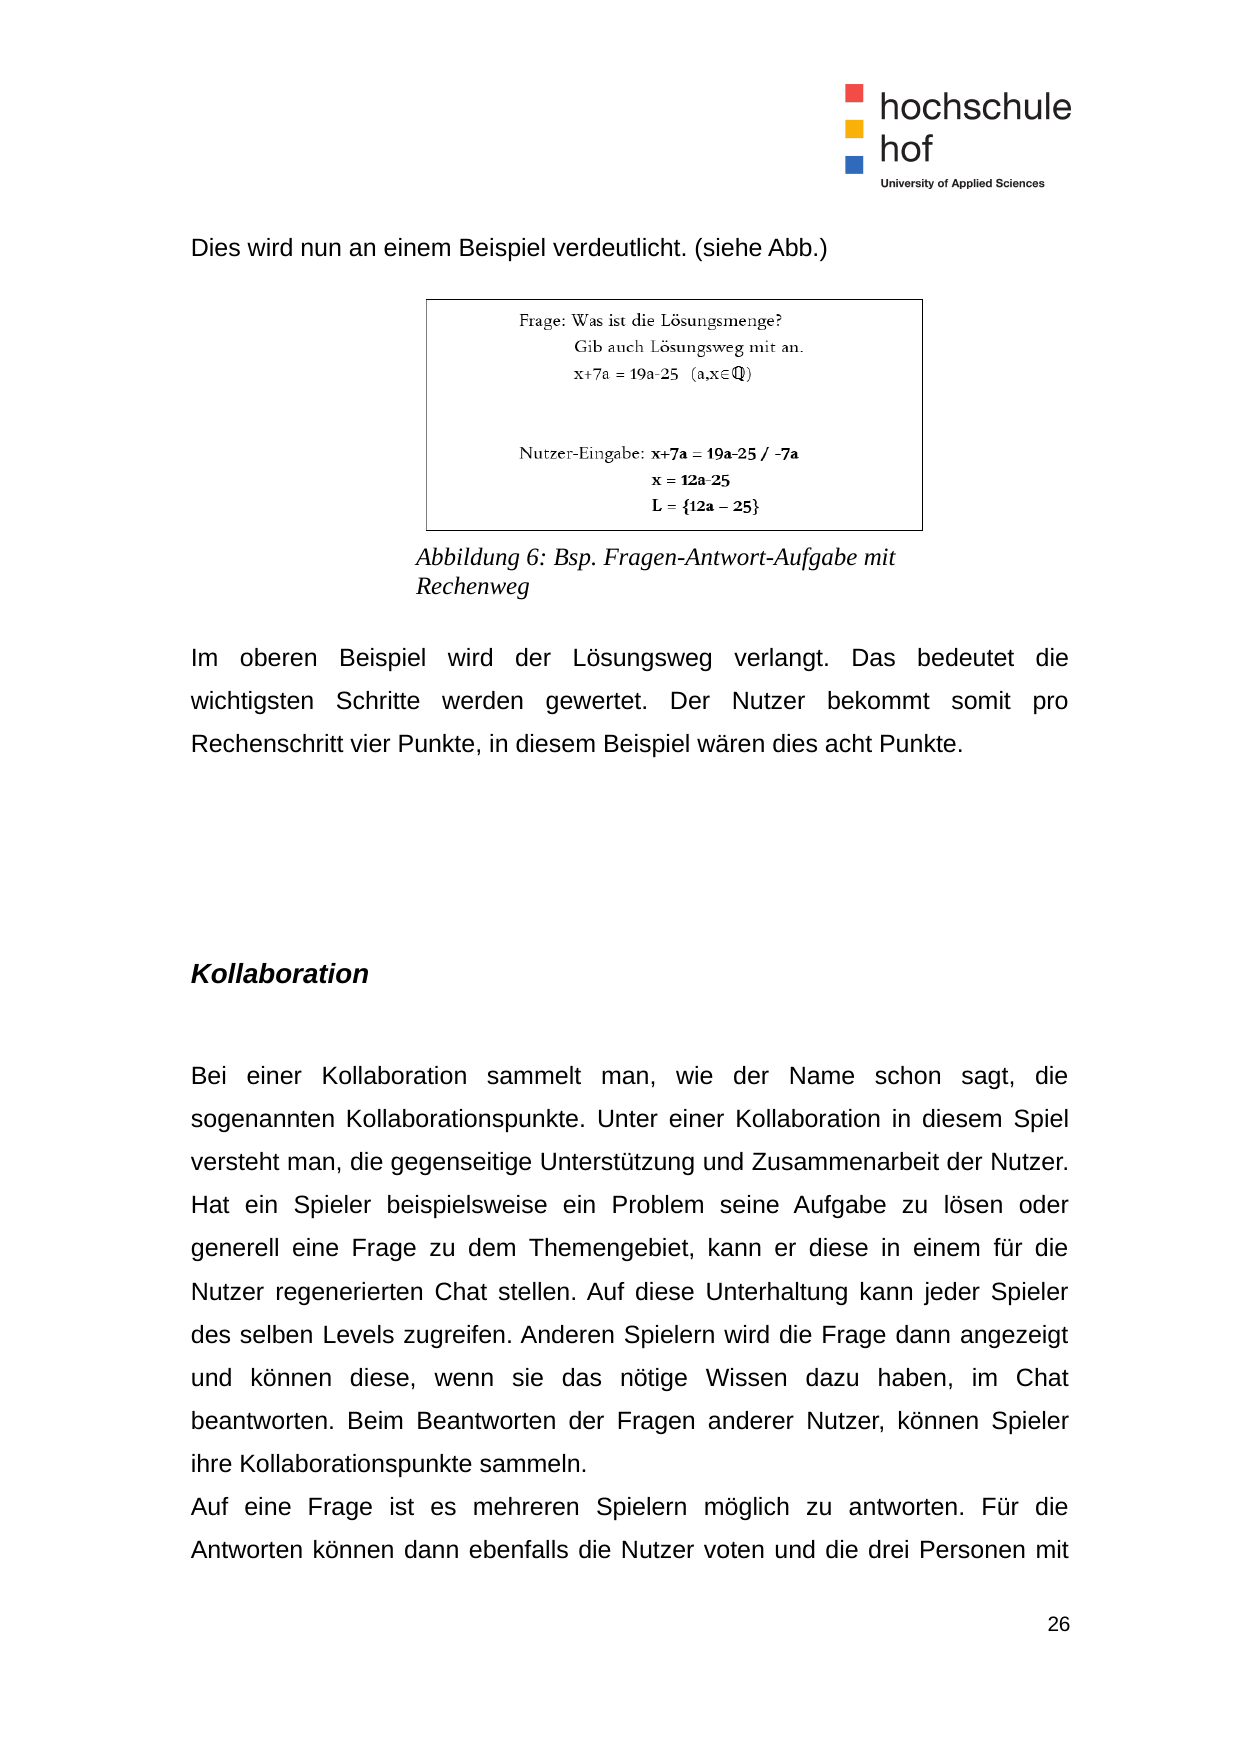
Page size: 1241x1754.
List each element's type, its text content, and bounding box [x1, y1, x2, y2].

text Dies wird nun an einem Beispiel verdeutlicht. (siehe Abb.) [191, 233, 1070, 262]
text Auf eine Frage ist es mehreren Spielern möglich zu antworten. Für die Antworten können dann ebenfalls die Nutzer voten und die drei Personen mit [191, 1492, 1070, 1564]
picture [845, 84, 1071, 189]
text Abbildung 6: Bsp. Fragen-Antwort-Aufgabe mit Rechenweg [416, 537, 931, 600]
text Bei einer Kollaboration sammelt man, wie der Name schon sagt, die sogenannten Kollaborationspunkte. Unter einer Kollaboration in diesem Spiel versteht man, die gegenseitige Unterstützung und Zusammenarbeit der Nutzer. Hat ein Spieler beispielsweise ein Problem seine Aufgabe zu lösen oder generell eine Frage zu dem Themengebiet, kann er diese in einem für die Nutzer regenerierten Chat stellen. Auf diese Unterhaltung kann jeder Spieler des selben Levels zugreifen. Anderen Spielern wird die Frage dann angezeigt und können diese, wenn sie das nötige Wissen dazu haben, im Chat beantworten. Beim Beantworten der Fragen anderer Nutzer, können Spieler ihre Kollaborationspunkte sammeln. [191, 1061, 1070, 1478]
picture [415, 290, 931, 537]
text Im oberen Beispiel wird der Lösungsweg verlangt. Das bedeutet die wichtigsten Schritte werden gewertet. Der Nutzer bekommt somit pro Rechenschritt vier Punkte, in diesem Beispiel wären dies acht Punkte. [191, 643, 1070, 758]
text [416, 278, 931, 290]
subtitle Kollaboration [191, 957, 1070, 989]
